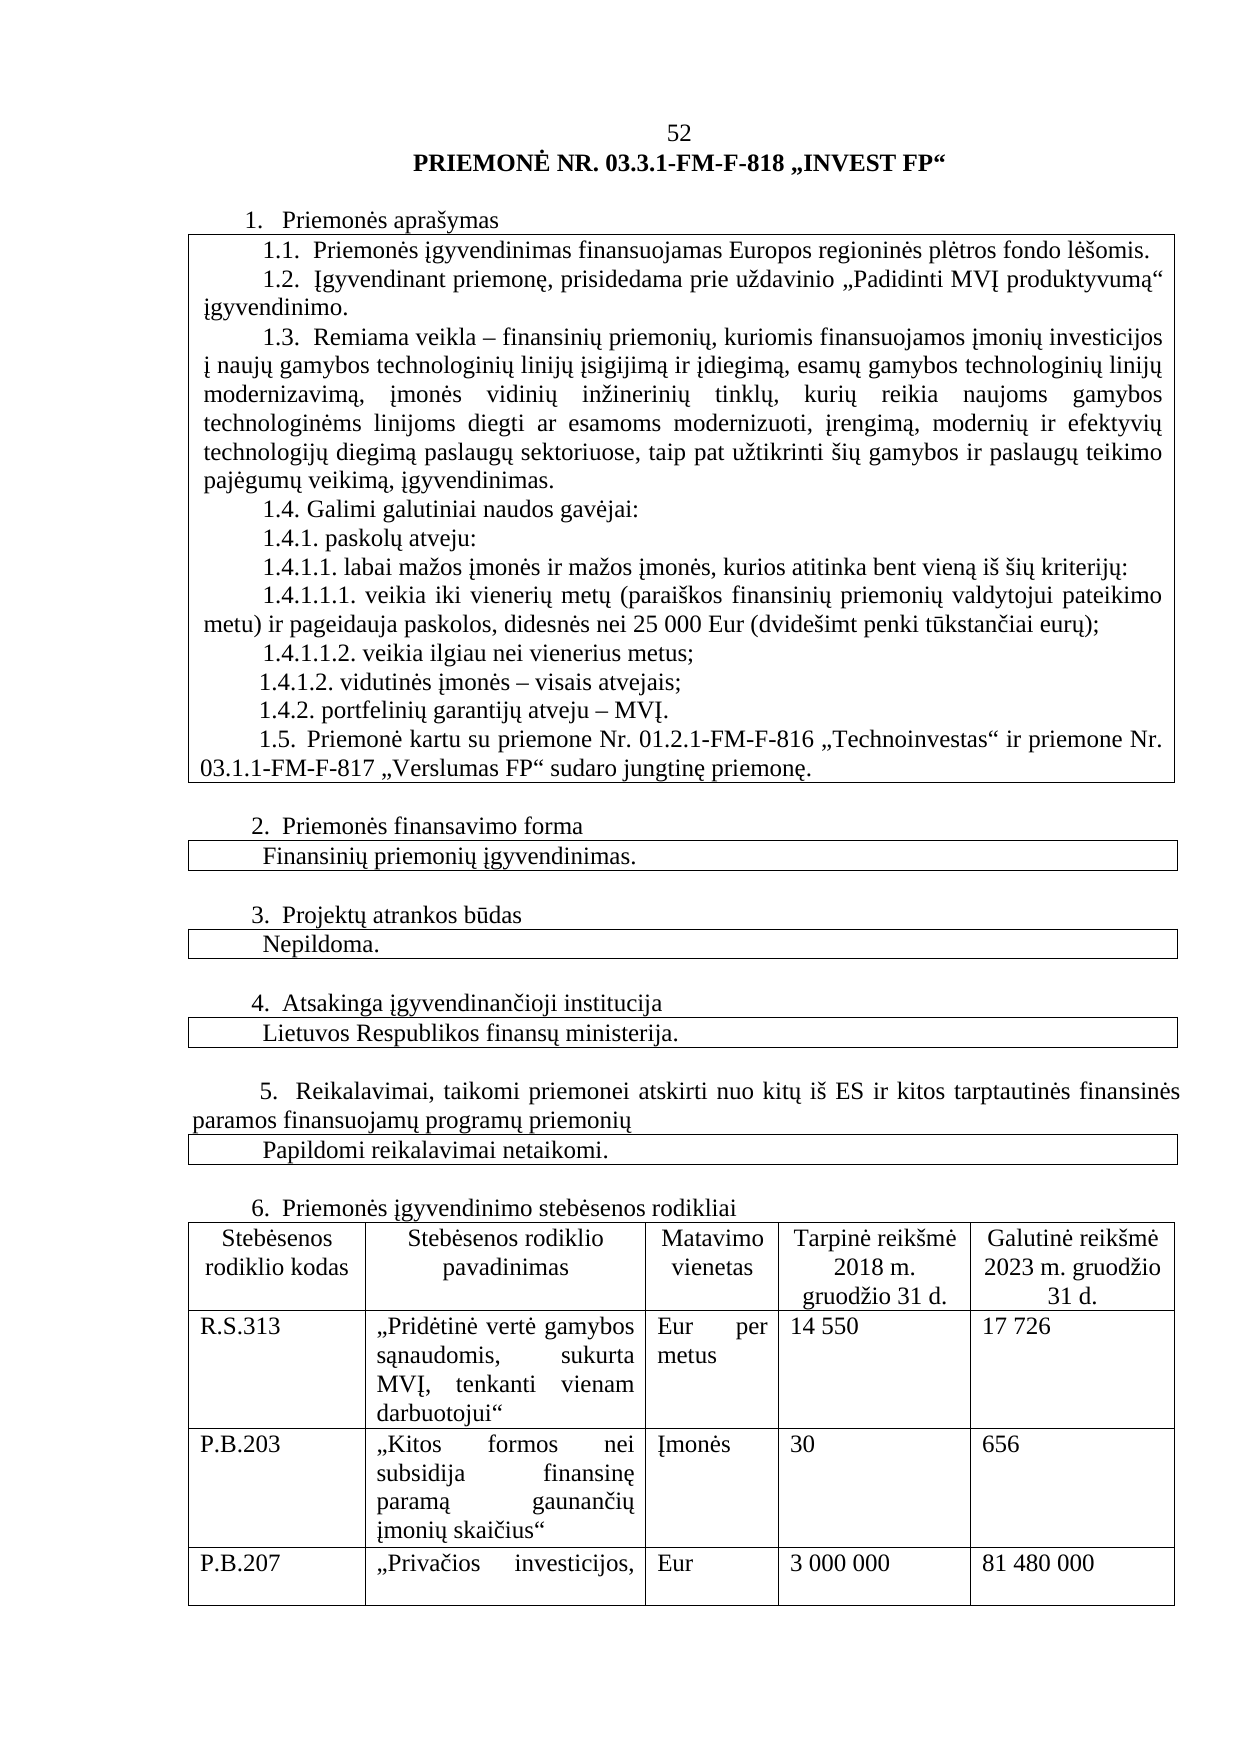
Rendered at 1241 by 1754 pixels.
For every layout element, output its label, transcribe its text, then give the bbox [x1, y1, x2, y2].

table_header Papildomi reikalavimai netaikomi. [189, 1135, 1177, 1164]
text 3. Projektų atrankos būdas [251, 900, 1181, 928]
table_cell „Kitos formos nei subsidija finansinę paramą gaunančių įmonių skaičius“ [366, 1429, 645, 1547]
table_cell 30 [779, 1429, 970, 1547]
text 2. Priemonės finansavimo forma [251, 811, 1181, 840]
table_cell R.S.313 [189, 1311, 365, 1428]
table_header Galutinė reikšmė 2023 m. gruodžio 31 d. [971, 1223, 1174, 1310]
text 1. Priemonės aprašymas [244, 205, 1181, 234]
table_cell 1.2. Įgyvendinant priemonę, prisidedama prie uždavinio „Padidinti MVĮ produktyvumą“ įgyvendinimo. [189, 264, 1174, 322]
table_cell P.B.203 [189, 1429, 365, 1547]
table_cell P.B.207 [189, 1548, 365, 1605]
table_header Stebėsenos rodiklio pavadinimas [366, 1223, 645, 1310]
table_header Stebėsenos rodiklio kodas [189, 1223, 365, 1310]
table_cell 81 480 000 [971, 1548, 1174, 1605]
table_cell 1.3. Remiama veikla – finansinių priemonių, kuriomis finansuojamos įmonių investicijos į naujų gamybos technologinių linijų įsigijimą ir įdiegimą, esamų gamybos technologinių linijų modernizavimą, įmonės vidinių inžinerinių tinklų, kurių reikia naujoms gamybos technologinėms linijoms diegti ar esamoms modernizuoti, įrengimą, modernių ir efektyvių technologijų diegimą paslaugų sektoriuose, taip pat užtikrinti šių gamybos ir paslaugų teikimo pajėgumų veikimą, įgyvendinimas. 1.4. Galimi galutiniai naudos gavėjai: 1.4.1. paskolų atveju: 1.4.1.1. labai mažos įmonės ir mažos įmonės, kurios atitinka bent vieną iš šių kriterijų: 1.4.1.1.1. veikia iki vienerių metų (paraiškos finansinių priemonių valdytojui pateikimo metu) ir pageidauja paskolos, didesnės nei 25 000 Eur (dvidešimt penki tūkstančiai eurų); 1.4.1.1.2. veikia ilgiau nei vienerius metus; 1.4.1.2. vidutinės įmonės – visais atvejais; 1.4.2. portfelinių garantijų atveju – MVĮ. 1.5. Priemonė kartu su priemone Nr. 01.2.1-FM-F-816 „Technoinvestas“ ir priemone Nr. 03.1.1-FM-F-817 „Verslumas FP“ sudaro jungtinę priemonę. [189, 322, 1174, 782]
table_cell 14 550 [779, 1311, 970, 1428]
table_cell Eur per metus [646, 1311, 778, 1428]
table_cell 656 [971, 1429, 1174, 1547]
text PRIEMONĖ NR. 03.3.1-FM-F-818 „Invest FP“ [177, 148, 1181, 176]
table_cell „Pridėtinė vertė gamybos sąnaudomis, sukurta MVĮ, tenkanti vienam darbuotojui“ [366, 1311, 645, 1428]
table_header 1.1. Priemonės įgyvendinimas finansuojamas Europos regioninės plėtros fondo lėšomis. [189, 235, 1174, 264]
table_header Finansinių priemonių įgyvendinimas. [189, 841, 1177, 870]
table_cell Eur [646, 1548, 778, 1605]
table_cell 17 726 [971, 1311, 1174, 1428]
table_cell Įmonės [646, 1429, 778, 1547]
table_header Nepildoma. [189, 930, 1177, 958]
text 6. Priemonės įgyvendinimo stebėsenos rodikliai [251, 1193, 1181, 1222]
table_header Tarpinė reikšmė 2018 m. gruodžio 31 d. [779, 1223, 970, 1310]
text 4. Atsakinga įgyvendinančioji institucija [251, 988, 1181, 1017]
text 5. Reikalavimai, taikomi priemonei atskirti nuo kitų iš ES ir kitos tarptautinės finansinės paramos finansuojamų programų priemonių [192, 1076, 1181, 1134]
table_cell 3 000 000 [779, 1548, 970, 1605]
table_header Matavimo vienetas [646, 1223, 778, 1310]
table_header Lietuvos Respublikos finansų ministerija. [189, 1018, 1177, 1047]
table_cell „Privačios investicijos, [366, 1548, 645, 1605]
